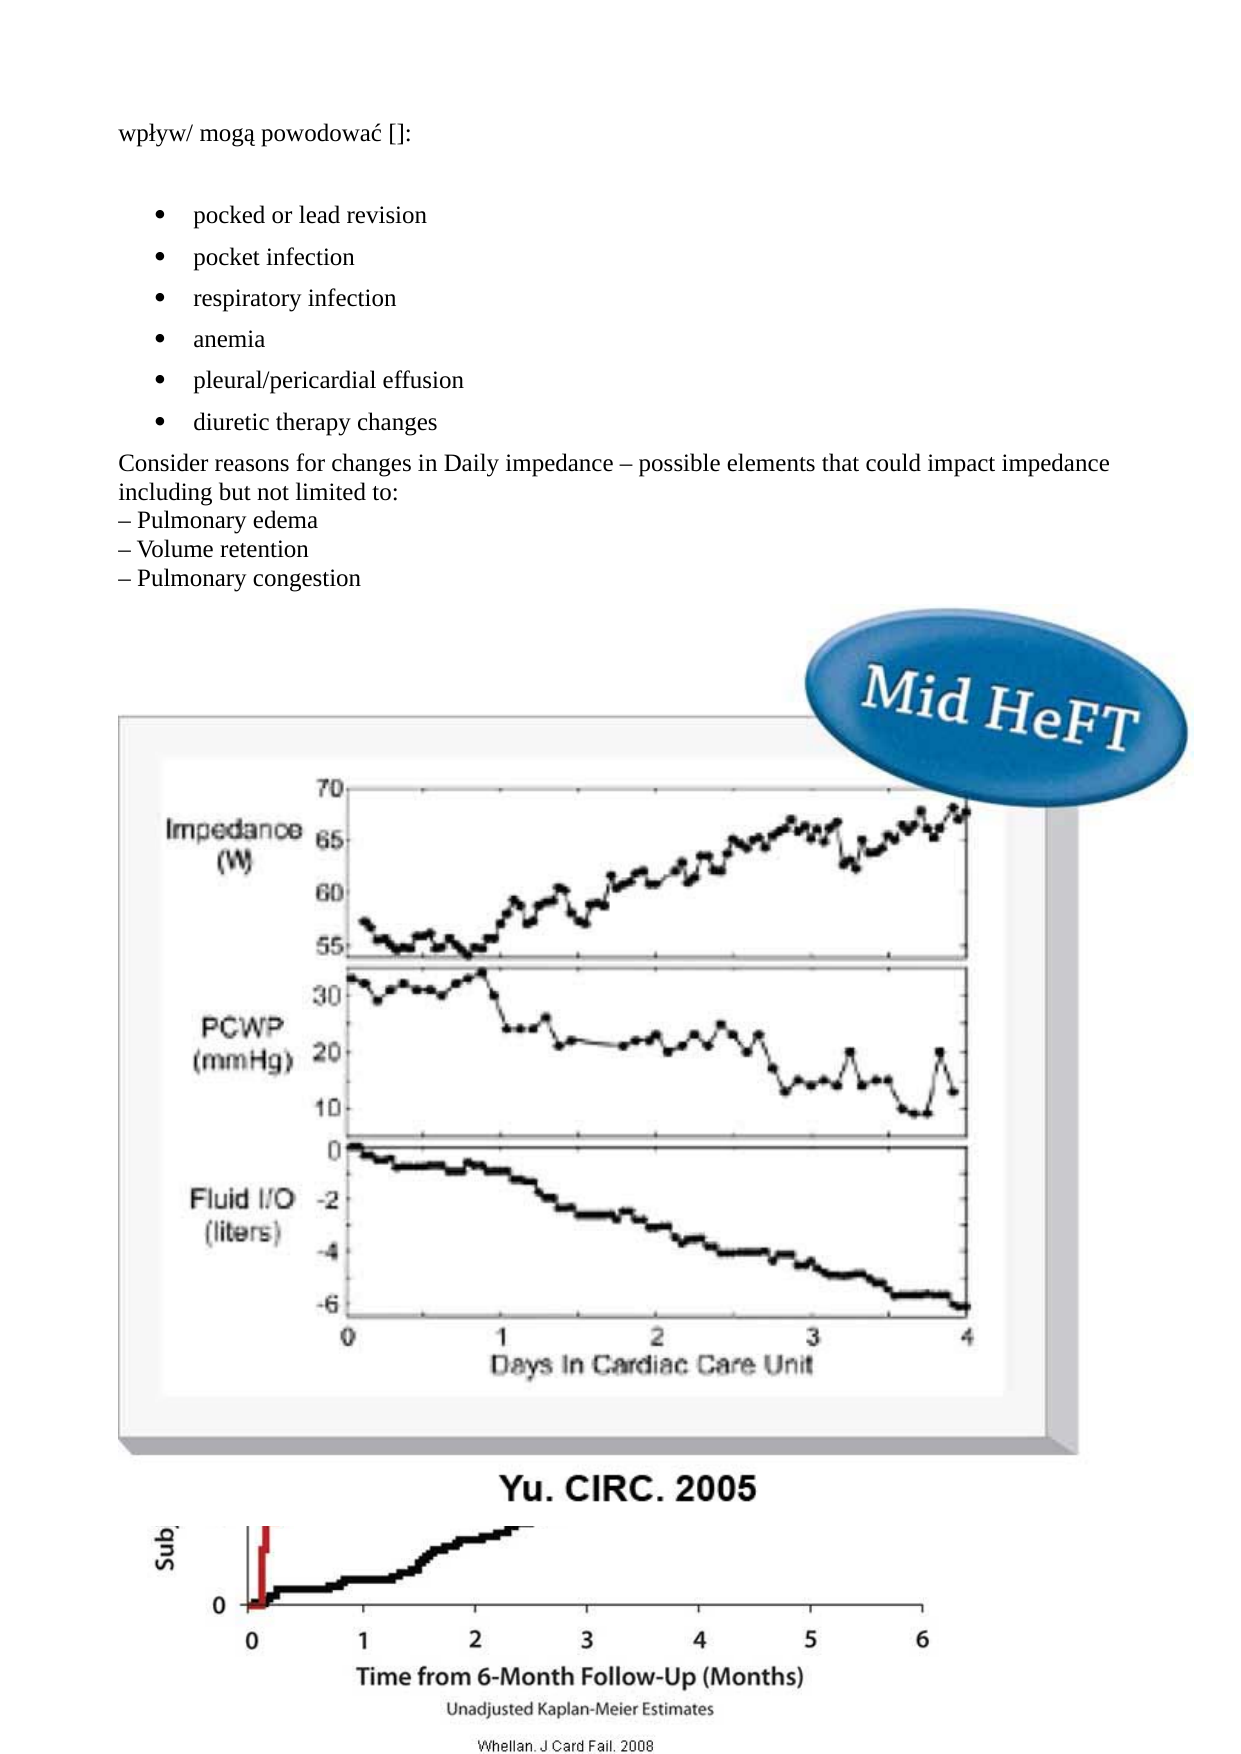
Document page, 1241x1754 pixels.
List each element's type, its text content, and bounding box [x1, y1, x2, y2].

list pocked or lead revision [156, 201, 1122, 229]
text – Pulmonary congestion [118, 563, 1122, 592]
text – Volume retention [118, 534, 1122, 563]
text – Pulmonary edema [118, 506, 1122, 534]
text Consider reasons for changes in Daily impedance – possible elements that could impact impedance including but not limited to: [118, 448, 1122, 506]
list pleural/pericardial effusion [156, 366, 1122, 394]
list pocket infection [156, 242, 1122, 271]
list respiratory infection [156, 283, 1122, 312]
list anemia [156, 324, 1122, 353]
picture [118, 604, 1194, 1754]
list diuretic therapy changes [156, 407, 1122, 436]
text wpływ/ mogą powodować []: [118, 118, 1122, 147]
